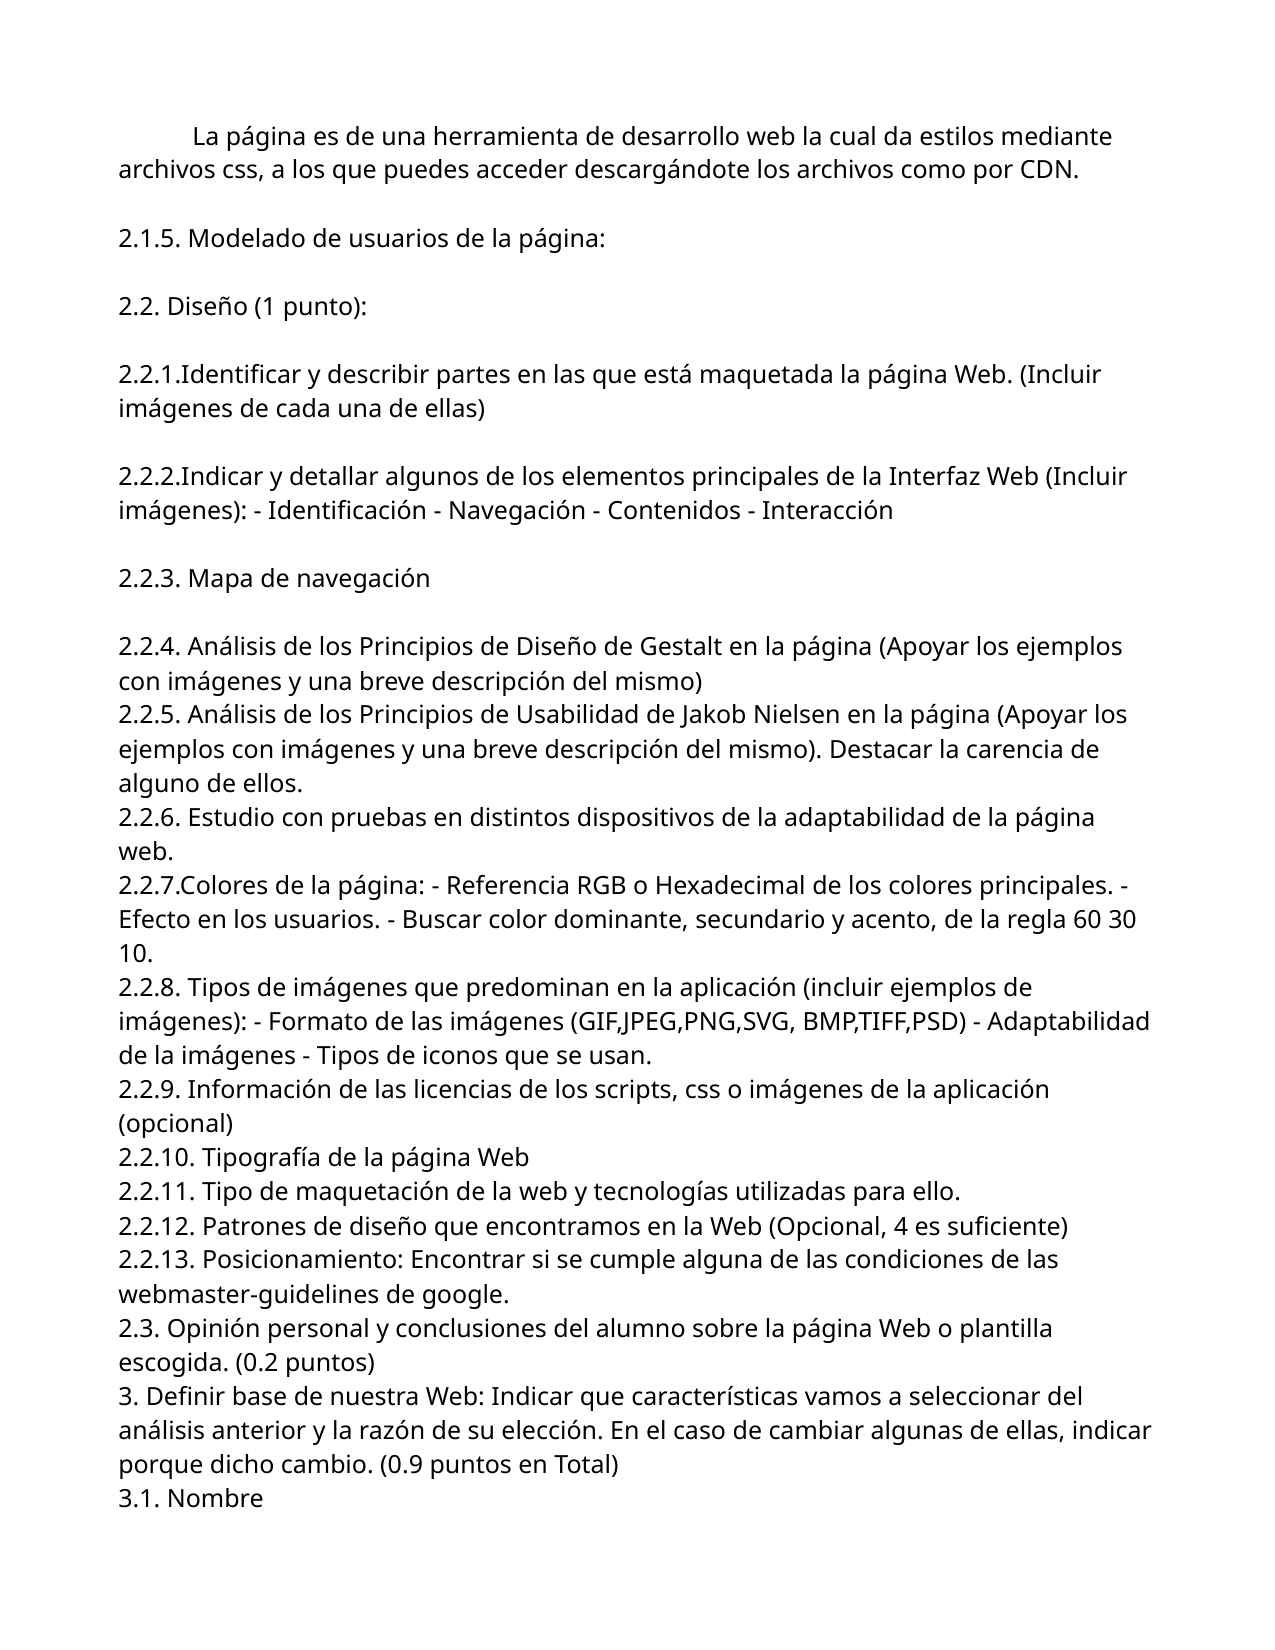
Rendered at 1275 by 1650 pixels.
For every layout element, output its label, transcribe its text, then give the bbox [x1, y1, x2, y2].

text 2.1.5. Modelado de usuarios de la página: [118, 220, 1157, 254]
text 2.2.9. Información de las licencias de los scripts, css o imágenes de la aplicación (opcional) [118, 1072, 1157, 1140]
text 2.2.5. Análisis de los Principios de Usabilidad de Jakob Nielsen en la página (Apoyar los ejemplos con imágenes y una breve descripción del mismo). Destacar la carencia de alguno de ellos. [118, 697, 1157, 799]
text 2.2.12. Patrones de diseño que encontramos en la Web (Opcional, 4 es suficiente) [118, 1208, 1157, 1242]
text 2.2.7.Colores de la página: - Referencia RGB o Hexadecimal de los colores principales. - Efecto en los usuarios. - Buscar color dominante, secundario y acento, de la regla 60 30 10. [118, 867, 1157, 970]
text 2.2.6. Estudio con pruebas en distintos dispositivos de la adaptabilidad de la página web. [118, 799, 1157, 867]
text 2.2.1.Identificar y describir partes en las que está maquetada la página Web. (Incluir imágenes de cada una de ellas) [118, 357, 1157, 425]
text 2.2.10. Tipografía de la página Web [118, 1140, 1157, 1174]
text 2.2.4. Análisis de los Principios de Diseño de Gestalt en la página (Apoyar los ejemplos con imágenes y una breve descripción del mismo) [118, 629, 1157, 697]
text 2.2.11. Tipo de maquetación de la web y tecnologías utilizadas para ello. [118, 1174, 1157, 1208]
text 2.3. Opinión personal y conclusiones del alumno sobre la página Web o plantilla escogida. (0.2 puntos) [118, 1310, 1157, 1378]
text 2.2. Diseño (1 punto): [118, 288, 1157, 322]
text 2.2.2.Indicar y detallar algunos de los elementos principales de la Interfaz Web (Incluir imágenes): - Identificación - Navegación - Contenidos - Interacción [118, 459, 1157, 527]
text 2.2.8. Tipos de imágenes que predominan en la aplicación (incluir ejemplos de imágenes): - Formato de las imágenes (GIF,JPEG,PNG,SVG, BMP,TIFF,PSD) - Adaptabilidad de la imágenes - Tipos de iconos que se usan. [118, 970, 1157, 1072]
text 3.1. Nombre [118, 1481, 1157, 1515]
text La página es de una herramienta de desarrollo web la cual da estilos mediante archivos css, a los que puedes acceder descargándote los archivos como por CDN. [118, 118, 1157, 186]
text 2.2.13. Posicionamiento: Encontrar si se cumple alguna de las condiciones de las webmaster-guidelines de google. [118, 1242, 1157, 1310]
text 3. Definir base de nuestra Web: Indicar que características vamos a seleccionar del análisis anterior y la razón de su elección. En el caso de cambiar algunas de ellas, indicar porque dicho cambio. (0.9 puntos en Total) [118, 1378, 1157, 1481]
text 2.2.3. Mapa de navegación [118, 561, 1157, 595]
